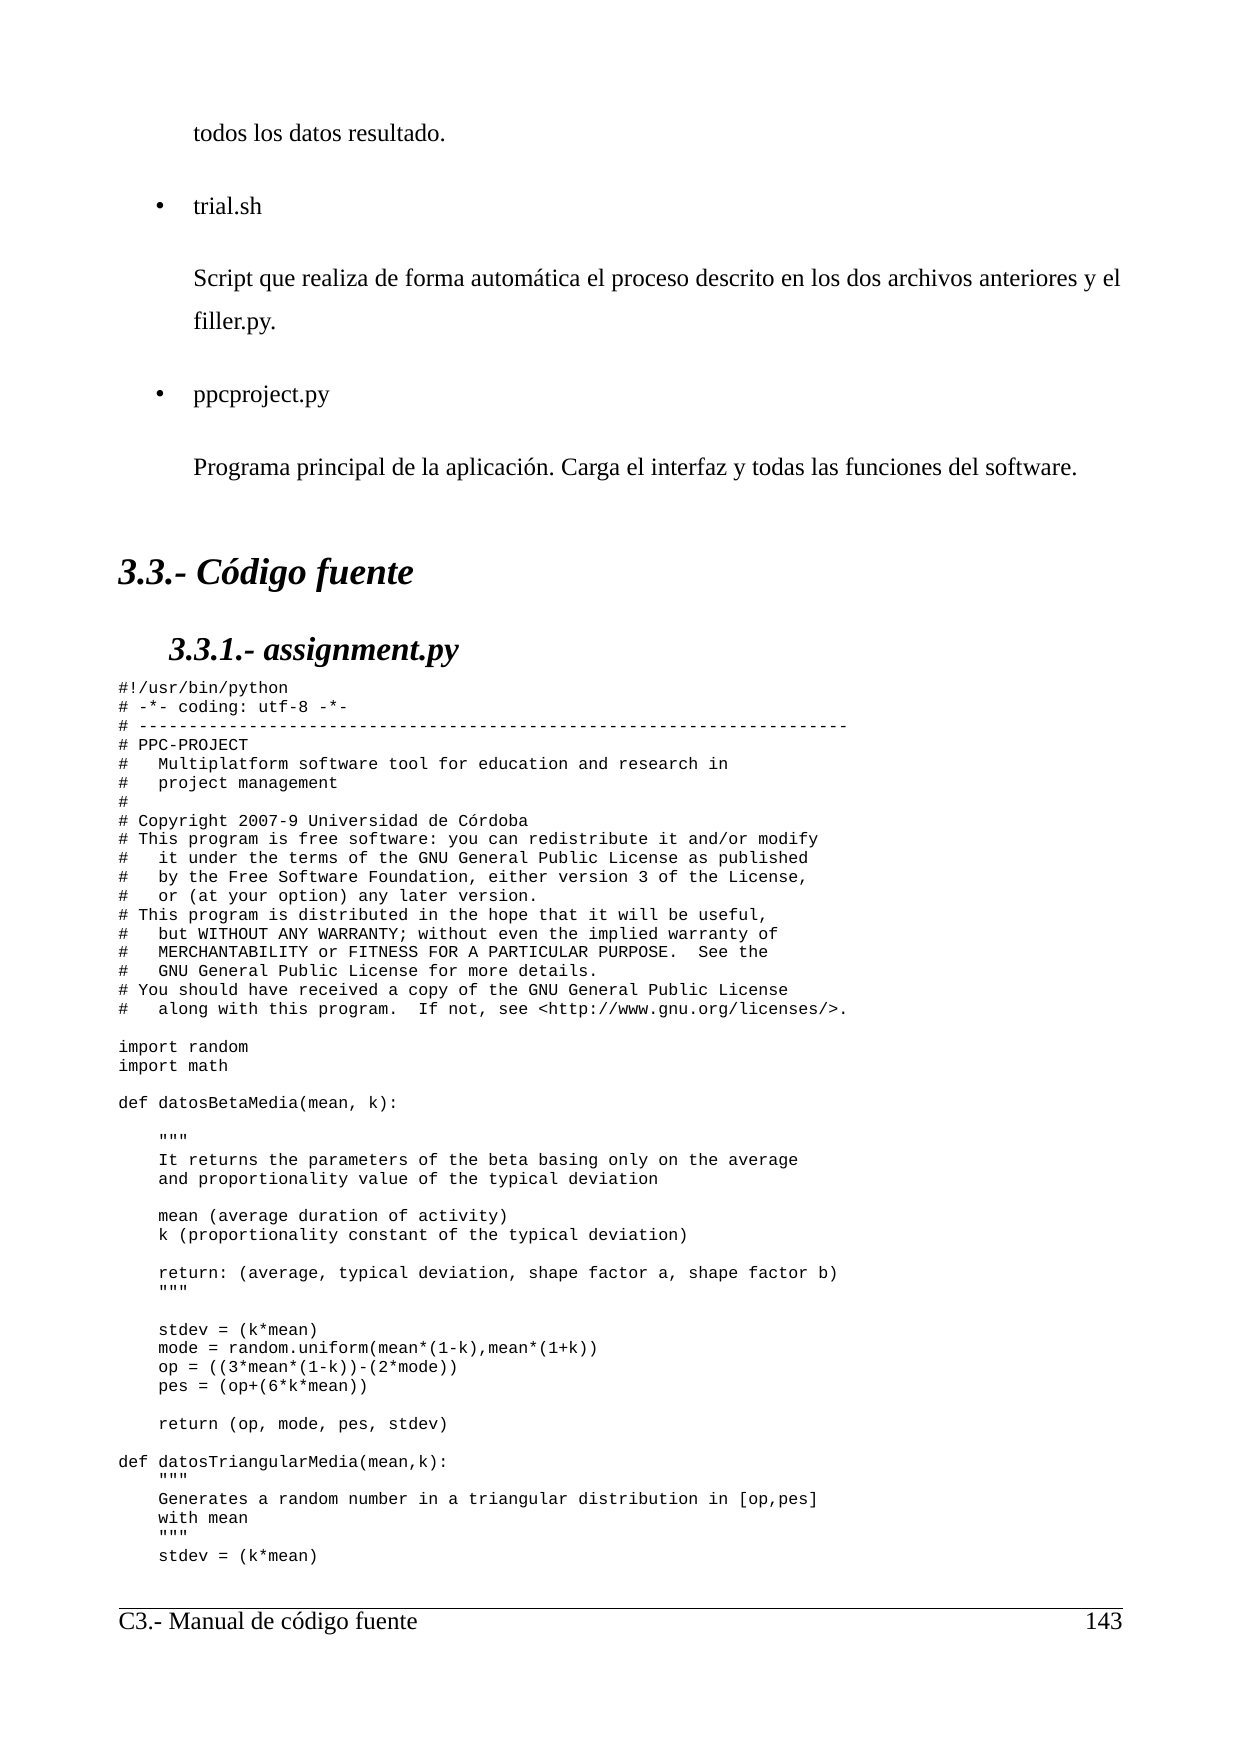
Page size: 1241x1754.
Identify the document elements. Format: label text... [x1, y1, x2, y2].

text import random [118, 1038, 1122, 1057]
text It returns the parameters of the beta basing only on the average [118, 1151, 1122, 1170]
text # or (at your option) any later version. [118, 887, 1122, 906]
text # along with this program. If not, see <http://www.gnu.org/licenses/>. [118, 1001, 1122, 1019]
subtitle 3.3.1.- assignment.py [163, 629, 1122, 668]
text stdev = (k*mean) [118, 1321, 1122, 1340]
text def datosTriangularMedia(mean,k): [118, 1453, 1122, 1472]
text # it under the terms of the GNU General Public License as published [118, 850, 1122, 869]
text # by the Free Software Foundation, either version 3 of the License, [118, 869, 1122, 887]
text """ [118, 1133, 1122, 1151]
text # Multiplatform software tool for education and research in [118, 756, 1122, 774]
text k (proportionality constant of the typical deviation) [118, 1227, 1122, 1246]
list todos los datos resultado. [156, 118, 1122, 147]
text # PPC-PROJECT [118, 737, 1122, 756]
text and proportionality value of the typical deviation [118, 1170, 1122, 1189]
text Generates a random number in a triangular distribution in [op,pes] [118, 1491, 1122, 1510]
text # This program is distributed in the hope that it will be useful, [118, 906, 1122, 925]
text # project management [118, 774, 1122, 793]
text # MERCHANTABILITY or FITNESS FOR A PARTICULAR PURPOSE. See the [118, 944, 1122, 963]
text mean (average duration of activity) [118, 1208, 1122, 1227]
list Script que realiza de forma automática el proceso descrito en los dos archivos anteriores y el filler.py. [156, 263, 1122, 335]
text # -*- coding: utf-8 -*- [118, 699, 1122, 718]
text #!/usr/bin/python [118, 680, 1122, 699]
text mode = random.uniform(mean*(1-k),mean*(1+k)) [118, 1340, 1122, 1359]
text """ [118, 1283, 1122, 1302]
list ppcproject.py [156, 379, 1122, 408]
text # but WITHOUT ANY WARRANTY; without even the implied warranty of [118, 925, 1122, 944]
text # Copyright 2007-9 Universidad de Córdoba [118, 812, 1122, 831]
text def datosBetaMedia(mean, k): [118, 1095, 1122, 1114]
text # [118, 793, 1122, 812]
text # ----------------------------------------------------------------------- [118, 718, 1122, 737]
list trial.sh [156, 191, 1122, 219]
text with mean [118, 1510, 1122, 1528]
text return (op, mode, pes, stdev) [118, 1415, 1122, 1434]
text return: (average, typical deviation, shape factor a, shape factor b) [118, 1264, 1122, 1283]
text # This program is free software: you can redistribute it and/or modify [118, 831, 1122, 850]
text import math [118, 1057, 1122, 1076]
subtitle 3.3.- Código fuente [118, 549, 1122, 592]
text # You should have received a copy of the GNU General Public License [118, 982, 1122, 1001]
text # GNU General Public License for more details. [118, 963, 1122, 982]
text """ [118, 1472, 1122, 1491]
list Programa principal de la aplicación. Carga el interfaz y todas las funciones del software. [156, 452, 1122, 480]
text """ [118, 1528, 1122, 1547]
text op = ((3*mean*(1-k))-(2*mode)) [118, 1359, 1122, 1378]
text pes = (op+(6*k*mean)) [118, 1378, 1122, 1397]
text stdev = (k*mean) [118, 1547, 1122, 1566]
